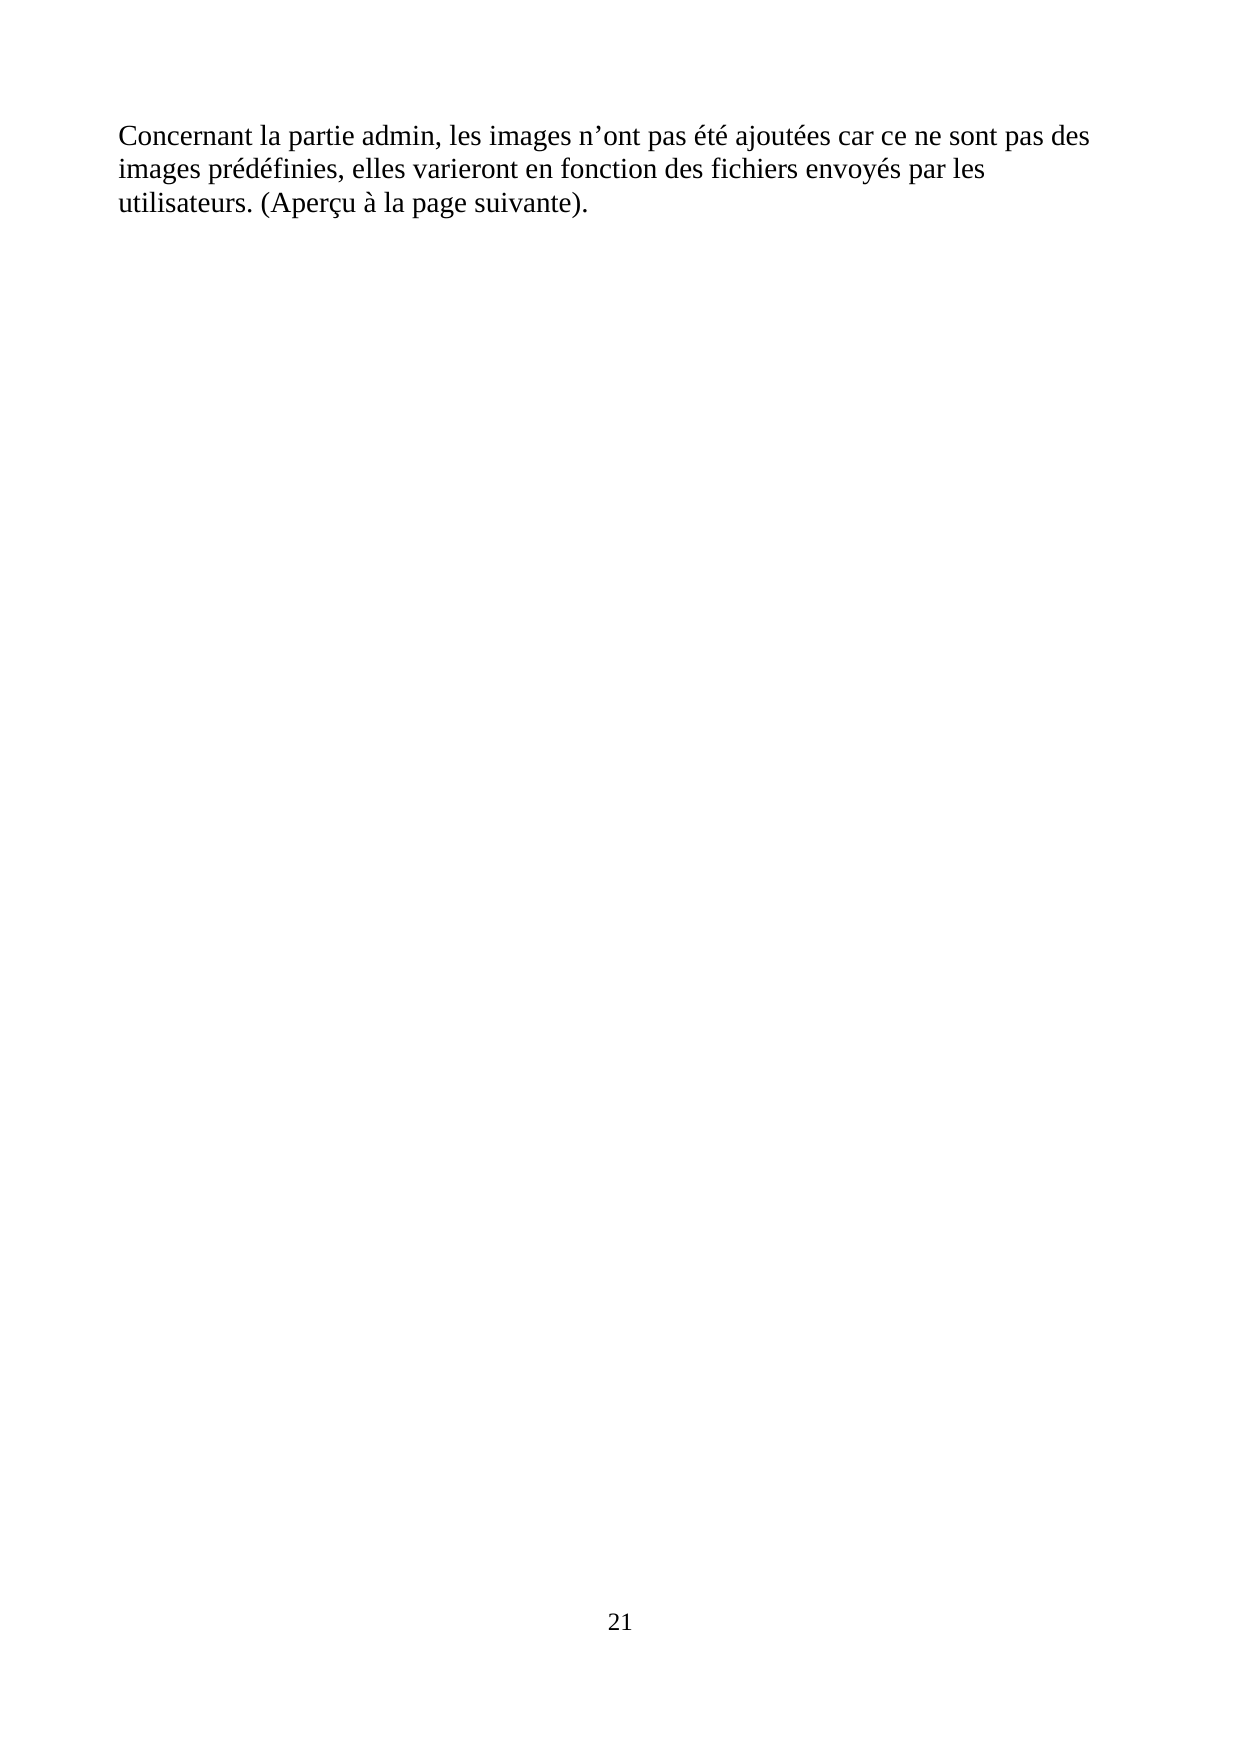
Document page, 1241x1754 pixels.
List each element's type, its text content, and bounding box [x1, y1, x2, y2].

text Concernant la partie admin, les images n’ont pas été ajoutées car ce ne sont pas des images prédéfinies, elles varieront en fonction des fichiers envoyés par les utilisateurs. (Aperçu à la page suivante). [118, 118, 1122, 219]
